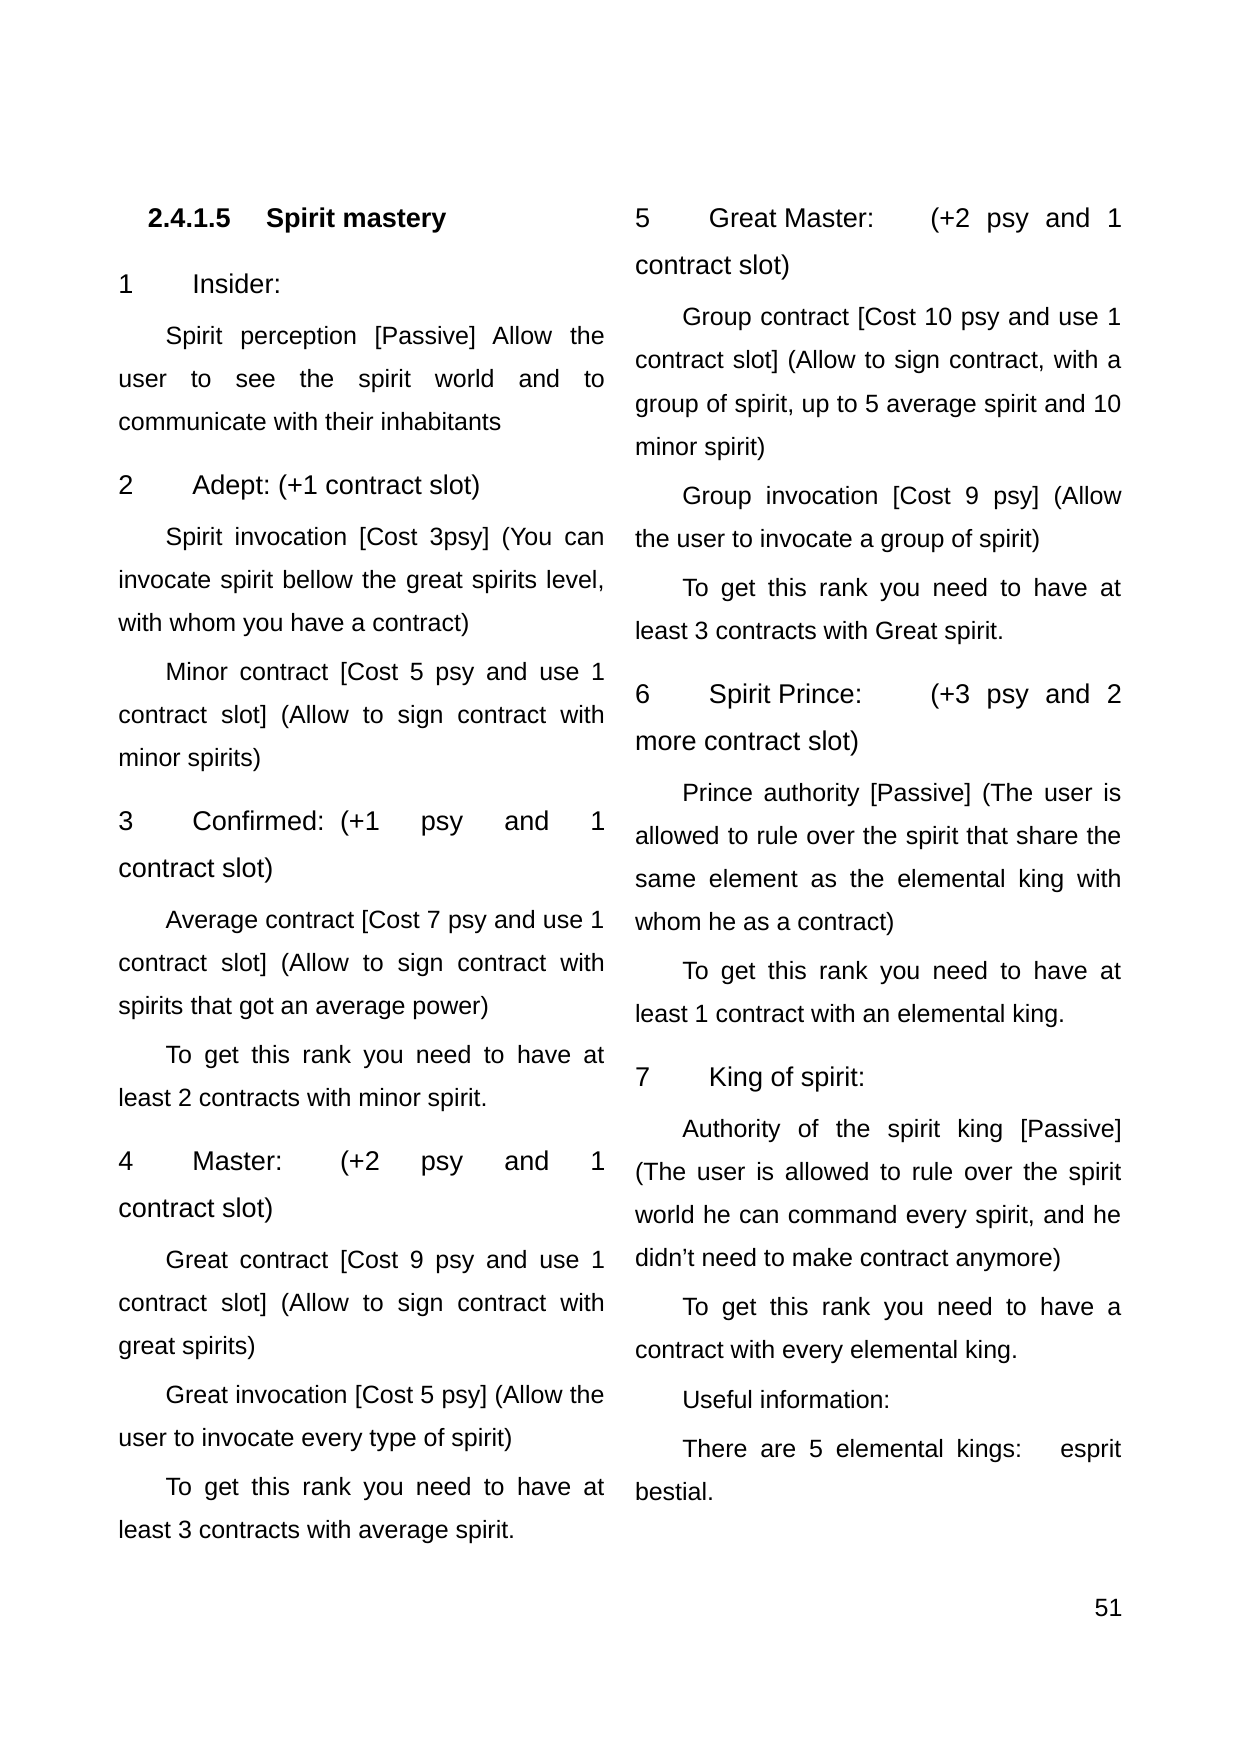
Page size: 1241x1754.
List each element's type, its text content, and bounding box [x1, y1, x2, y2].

subtitle Confirmed: (+1 psy and 1 contract slot) [118, 805, 605, 883]
text Group invocation [Cost 9 psy] (Allow the user to invocate a group of spirit) [635, 481, 1122, 553]
text Group contract [Cost 10 psy and use 1 contract slot] (Allow to sign contract, with a group of spirit, up to 5 average spirit and 10 minor spirit) [635, 302, 1122, 461]
text To get this rank you need to have a contract with every elemental king. [635, 1292, 1122, 1364]
text Average contract [Cost 7 psy and use 1 contract slot] (Allow to sign contract with spirits that got an average power) [118, 905, 605, 1020]
subtitle Spirit mastery [118, 202, 605, 234]
text Spirit perception [Passive] Allow the user to see the spirit world and to communicate with their inhabitants [118, 321, 605, 436]
subtitle Great Master: (+2 psy and 1 contract slot) [635, 202, 1122, 281]
text Prince authority [Passive] (The user is allowed to rule over the spirit that share the same element as the elemental king with whom he as a contract) [635, 778, 1122, 936]
text Great invocation [Cost 5 psy] (Allow the user to invocate every type of spirit) [118, 1380, 605, 1452]
text Great contract [Cost 9 psy and use 1 contract slot] (Allow to sign contract with great spirits) [118, 1245, 605, 1360]
subtitle Adept: (+1 contract slot) [118, 469, 605, 500]
text To get this rank you need to have at least 3 contracts with average spirit. [118, 1472, 605, 1544]
text To get this rank you need to have at least 3 contracts with Great spirit. [635, 573, 1122, 645]
text Authority of the spirit king [Passive] (The user is allowed to rule over the spirit world he can command every spirit, and he didn’t need to make contract anymore) [635, 1114, 1122, 1272]
text To get this rank you need to have at least 1 contract with an elemental king. [635, 956, 1122, 1028]
text Useful information: [635, 1384, 1122, 1413]
subtitle Insider: [118, 268, 605, 299]
text Minor contract [Cost 5 psy and use 1 contract slot] (Allow to sign contract with minor spirits) [118, 657, 605, 772]
subtitle King of spirit: [635, 1061, 1122, 1092]
text There are 5 elemental kings: esprit bestial. [635, 1434, 1122, 1549]
text To get this rank you need to have at least 2 contracts with minor spirit. [118, 1040, 605, 1112]
subtitle Spirit Prince: (+3 psy and 2 more contract slot) [635, 678, 1122, 756]
subtitle Master: (+2 psy and 1 contract slot) [118, 1145, 605, 1223]
text Spirit invocation [Cost 3psy] (You can invocate spirit bellow the great spirits level, with whom you have a contract) [118, 522, 605, 637]
